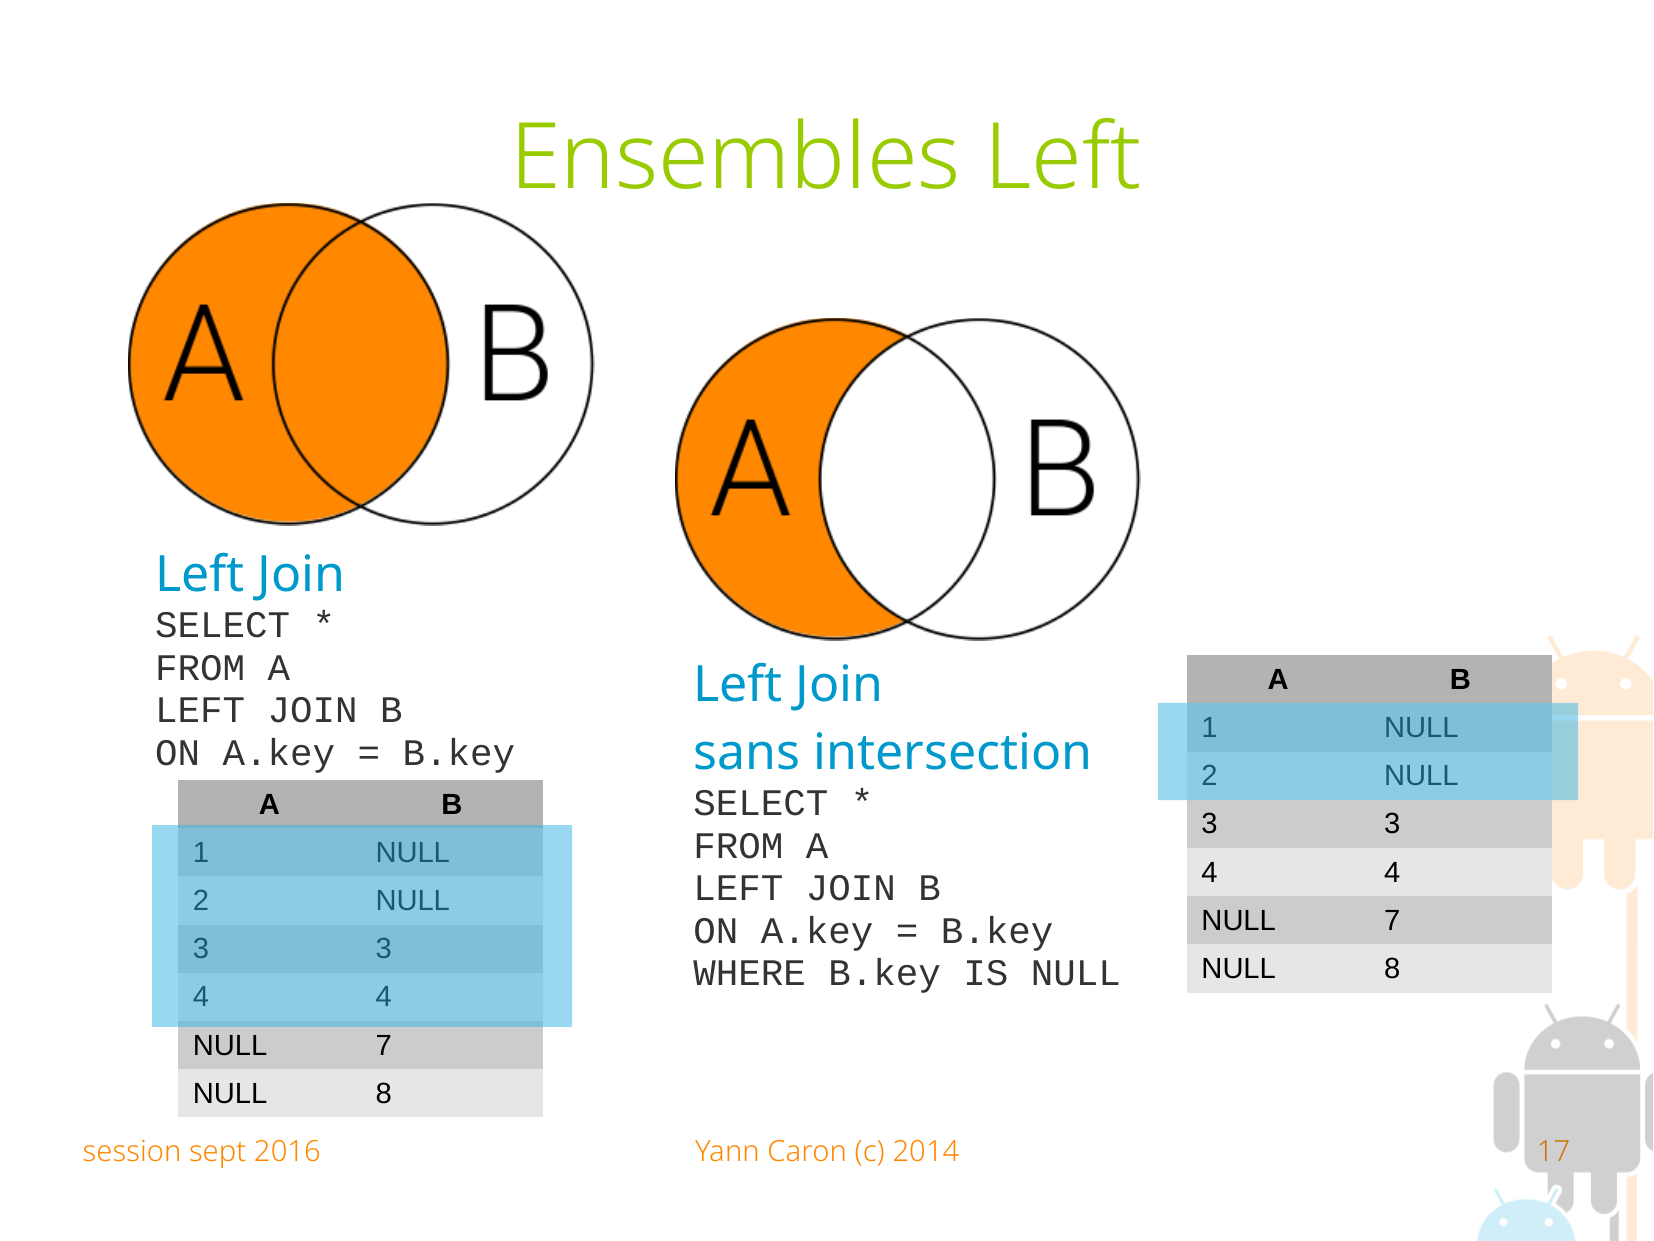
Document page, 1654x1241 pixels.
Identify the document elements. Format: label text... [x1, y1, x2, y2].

table_cell 8 [361, 1069, 543, 1117]
text_box Left Join SELECT * FROM A LEFT JOIN B ON A.key = B.key [140, 530, 530, 776]
text_box Left Join sans intersection SELECT * FROM A LEFT JOIN B ON A.key = B.key WHERE B.key IS NULL [678, 641, 1136, 987]
table_cell 7 [361, 1027, 543, 1069]
table_cell 4 [1187, 848, 1369, 896]
table_cell 7 [1369, 896, 1552, 944]
table_cell 4 [1369, 848, 1552, 896]
table_cell NULL [178, 1027, 361, 1069]
table_header A [1187, 655, 1369, 702]
title Ensembles Left [82, 49, 1571, 257]
picture [128, 203, 1654, 1241]
table_cell 8 [1369, 944, 1552, 993]
table_cell 3 [1369, 801, 1552, 848]
table_cell NULL [178, 1069, 361, 1117]
text_box [152, 825, 573, 1027]
table_header B [361, 780, 543, 825]
table_cell NULL [1187, 896, 1369, 944]
table_header A [178, 780, 361, 825]
table_cell NULL [1187, 944, 1369, 993]
table_header B [1369, 655, 1552, 702]
table_cell 3 [1187, 801, 1369, 848]
text_box [1158, 702, 1579, 801]
